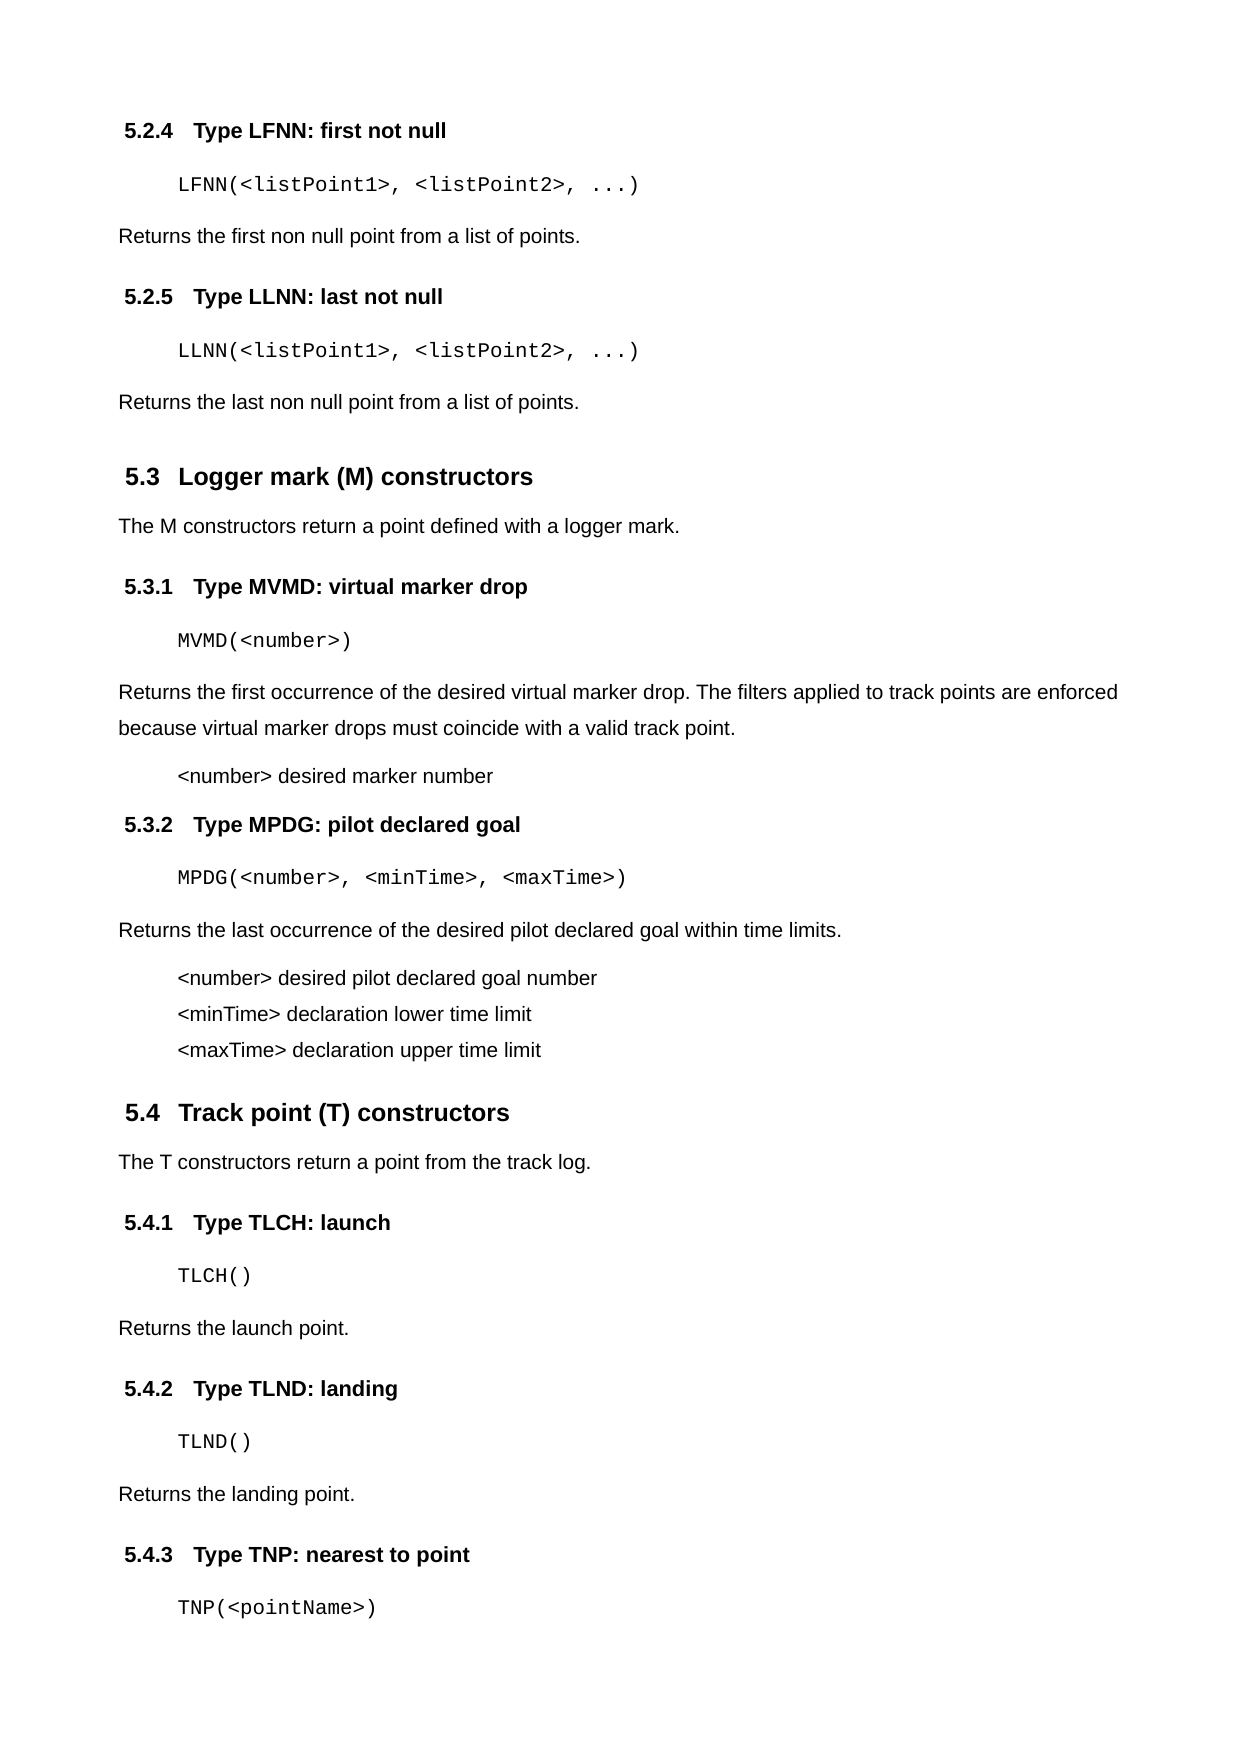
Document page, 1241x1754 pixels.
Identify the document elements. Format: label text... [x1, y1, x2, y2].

text TLND() [177, 1431, 1063, 1455]
text Returns the first occurrence of the desired virtual marker drop. The filters applied to track points are enforced because virtual marker drops must coincide with a valid track point. [118, 680, 1122, 740]
text Returns the last occurrence of the desired pilot declared goal within time limits. [118, 918, 1122, 942]
subtitle Type TNP: nearest to point [118, 1542, 1122, 1567]
text LFNN(<listPoint1>, <listPoint2>, ...) [177, 174, 1063, 197]
list <maxTime> declaration upper time limit [177, 1038, 1122, 1062]
text TLCH() [177, 1265, 1063, 1289]
text Returns the launch point. [118, 1315, 1122, 1339]
subtitle Track point (T) constructors [118, 1097, 1122, 1126]
text The T constructors return a point from the track log. [118, 1149, 1122, 1173]
text TNP(<pointName>) [177, 1597, 1063, 1621]
list <number> desired pilot declared goal number [177, 966, 1122, 990]
text MPDG(<number>, <minTime>, <maxTime>) [177, 867, 1063, 891]
text The M constructors return a point defined with a logger mark. [118, 514, 1122, 538]
subtitle Type LFNN: first not null [118, 118, 1122, 143]
text LLNN(<listPoint1>, <listPoint2>, ...) [177, 339, 1063, 363]
list <minTime> declaration lower time limit [177, 1002, 1122, 1026]
subtitle Logger mark (M) constructors [118, 462, 1122, 491]
text Returns the first non null point from a list of points. [118, 224, 1122, 248]
subtitle Type LLNN: last not null [118, 284, 1122, 309]
subtitle Type TLND: landing [118, 1376, 1122, 1401]
list <number> desired marker number [177, 764, 1122, 788]
subtitle Type MVMD: virtual marker drop [118, 574, 1122, 599]
text Returns the last non null point from a list of points. [118, 390, 1122, 414]
subtitle Type TLCH: launch [118, 1210, 1122, 1235]
text Returns the landing point. [118, 1481, 1122, 1505]
text MVMD(<number>) [177, 629, 1063, 653]
subtitle Type MPDG: pilot declared goal [118, 812, 1122, 837]
